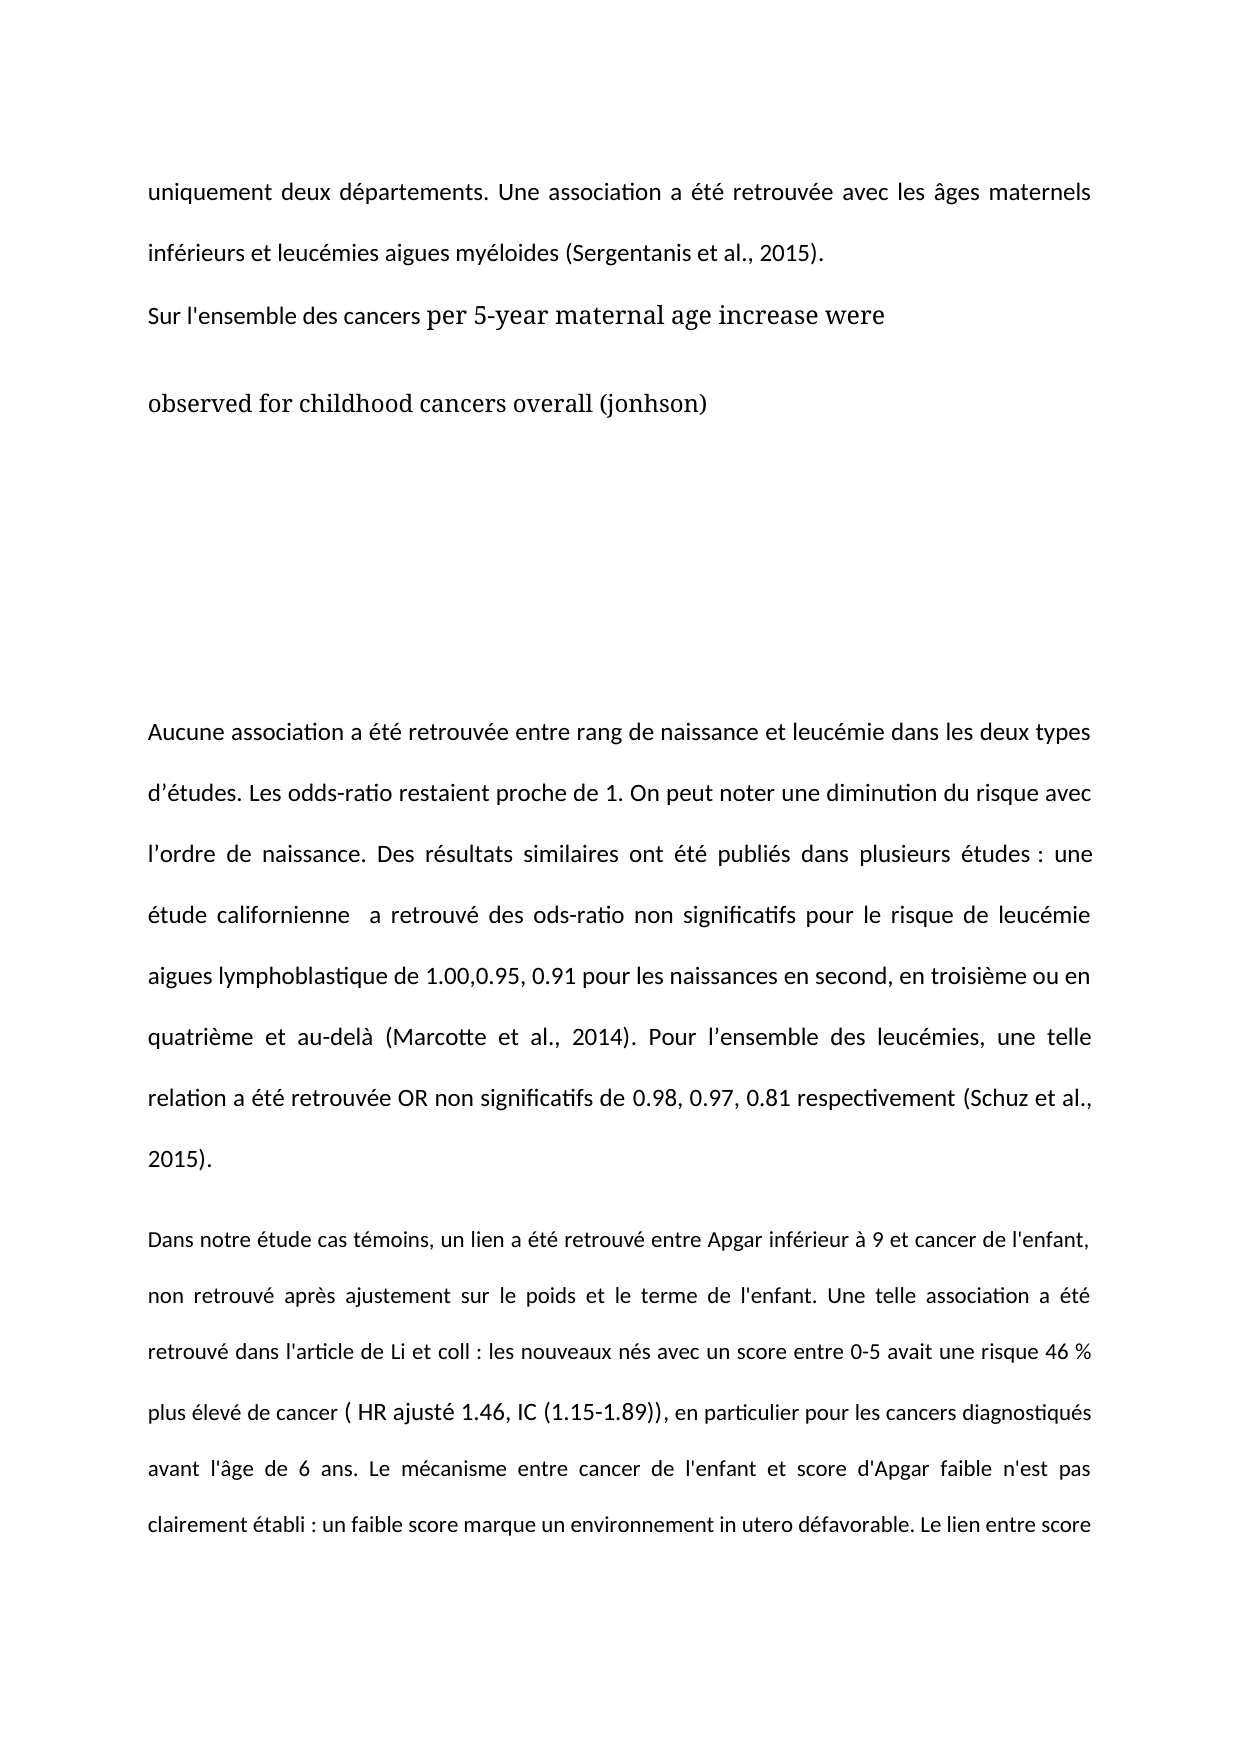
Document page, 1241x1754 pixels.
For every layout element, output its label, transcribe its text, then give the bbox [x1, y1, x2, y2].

text Dans notre étude cas témoins, un lien a été retrouvé entre Apgar inférieur à 9 et cancer de l'enfant, non retrouvé après ajustement sur le poids et le terme de l'enfant. Une telle association a été retrouvé dans l'article de Li et coll : les nouveaux nés avec un score entre 0-5 avait une risque 46 % plus élevé de cancer ( HR ajusté 1.46, IC (1.15-1.89)), en particulier pour les cancers diagnostiqués avant l'âge de 6 ans. Le mécanisme entre cancer de l'enfant et score d'Apgar faible n'est pas clairement établi : un faible score marque un environnement in utero défavorable. Le lien entre score [148, 1225, 1093, 1538]
text observed for childhood cancers overall (jonhson) [148, 387, 1093, 419]
text Aucune association a été retrouvée entre rang de naissance et leucémie dans les deux types d’études. Les odds-ratio restaient proche de 1. On peut noter une diminution du risque avec l’ordre de naissance. Des résultats similaires ont été publiés dans plusieurs études : une étude californienne a retrouvé des ods-ratio non significatifs pour le risque de leucémie aigues lymphoblastique de 1.00,0.95, 0.91 pour les naissances en second, en troisième ou en quatrième et au-delà (Marcotte et al., 2014). Pour l’ensemble des leucémies, une telle relation a été retrouvée OR non significatifs de 0.98, 0.97, 0.81 respectivement (Schuz et al., 2015). [148, 655, 1093, 1174]
text uniquement deux départements. Une association a été retrouvée avec les âges maternels inférieurs et leucémies aigues myéloides (Sergentanis et al., 2015). [148, 176, 1093, 267]
text Sur l'ensemble des cancers per 5-year maternal age increase were [148, 298, 1093, 332]
